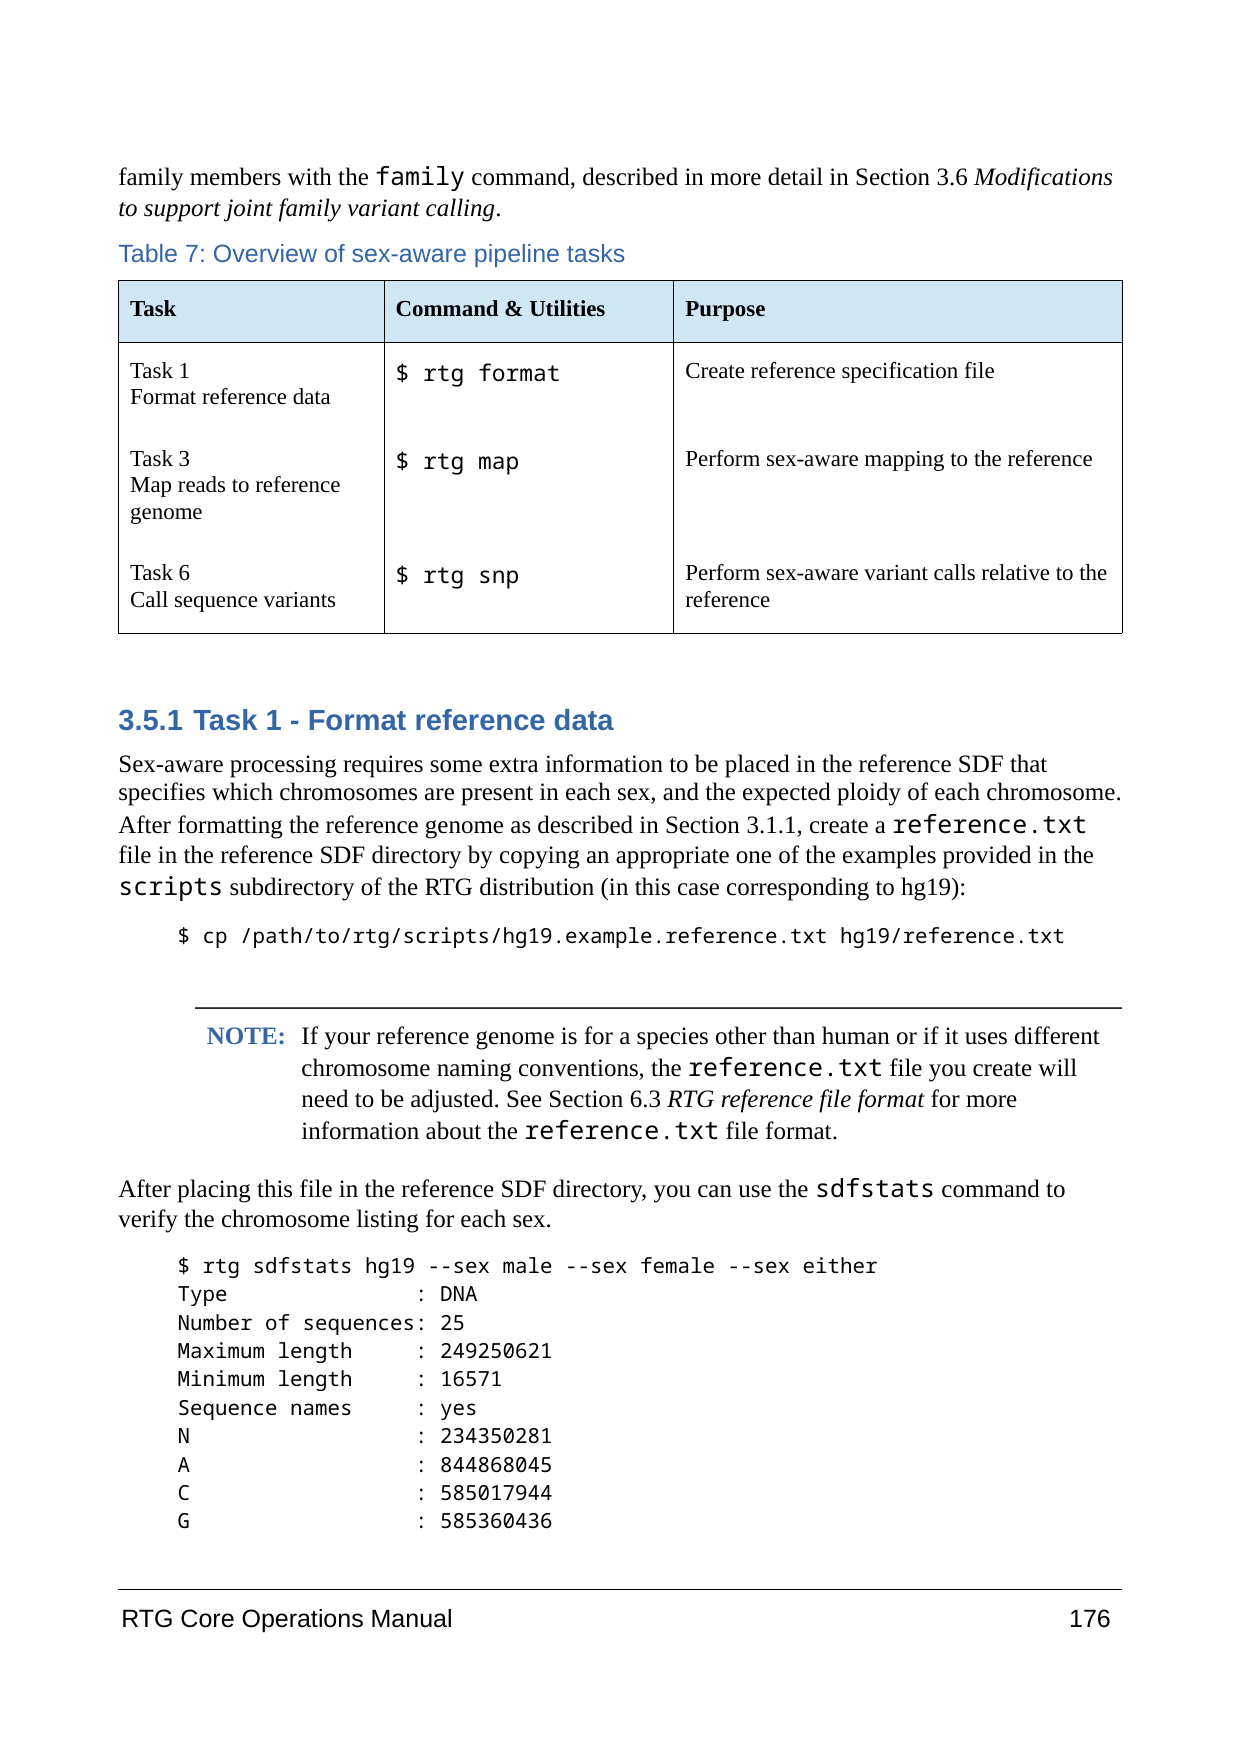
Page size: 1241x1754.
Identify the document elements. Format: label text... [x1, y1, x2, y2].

text Number of sequences: 25 [177, 1308, 1122, 1336]
text A : 844868045 [177, 1450, 1122, 1478]
text Type : DNA [177, 1279, 1122, 1308]
table_cell Task 3 Map reads to reference genome [119, 430, 384, 545]
table_cell Perform sex-aware variant calls relative to the reference [674, 545, 1122, 633]
table_cell $ rtg map [385, 430, 673, 545]
text $ cp /path/to/rtg/scripts/hg19.example.reference.txt hg19/reference.txt [177, 921, 1122, 949]
table_cell Task 6 Call sequence variants [119, 545, 384, 633]
text $ rtg sdfstats hg19 --sex male --sex female --sex either [177, 1251, 1122, 1279]
table_header Purpose [674, 281, 1122, 342]
text Sequence names : yes [177, 1393, 1122, 1421]
text N : 234350281 [177, 1421, 1122, 1450]
text Sex-aware processing requires some extra information to be placed in the reference SDF that specifies which chromosomes are present in each sex, and the expected ploidy of each chromosome. After formatting the reference genome as described in Section 3.1.1, create a reference.txt file in the reference SDF directory by copying an appropriate one of the examples provided in the scripts subdirectory of the RTG distribution (in this case corresponding to hg19): [118, 749, 1122, 903]
table_header Command & Utilities [385, 281, 673, 342]
text After placing this file in the reference SDF directory, you can use the sdfstats command to verify the chromosome listing for each sex. [118, 1170, 1122, 1233]
text Table 7: Overview of sex-aware pipeline tasks [118, 239, 1122, 268]
text Minimum length : 16571 [177, 1364, 1122, 1393]
table_cell Task 1 Format reference data [119, 343, 384, 430]
table_header Task [119, 281, 384, 342]
table_cell Create reference specification file [674, 343, 1122, 430]
table_cell $ rtg format [385, 343, 673, 430]
subtitle Task 1 - Format reference data [118, 703, 1122, 736]
text NOTE: If your reference genome is for a species other than human or if it uses different chromosome naming conventions, the reference.txt file you create will need to be adjusted. See Section 6.3 RTG reference file format for more information about the reference.txt file format. [195, 1010, 1122, 1158]
text C : 585017944 [177, 1478, 1122, 1507]
table_cell $ rtg snp [385, 545, 673, 633]
text G : 585360436 [177, 1507, 1122, 1535]
text family members with the family command, described in more detail in Section 3.6 Modifications to support joint family variant calling. [118, 159, 1122, 221]
table_cell Perform sex-aware mapping to the reference [674, 430, 1122, 545]
text Maximum length : 249250621 [177, 1336, 1122, 1364]
